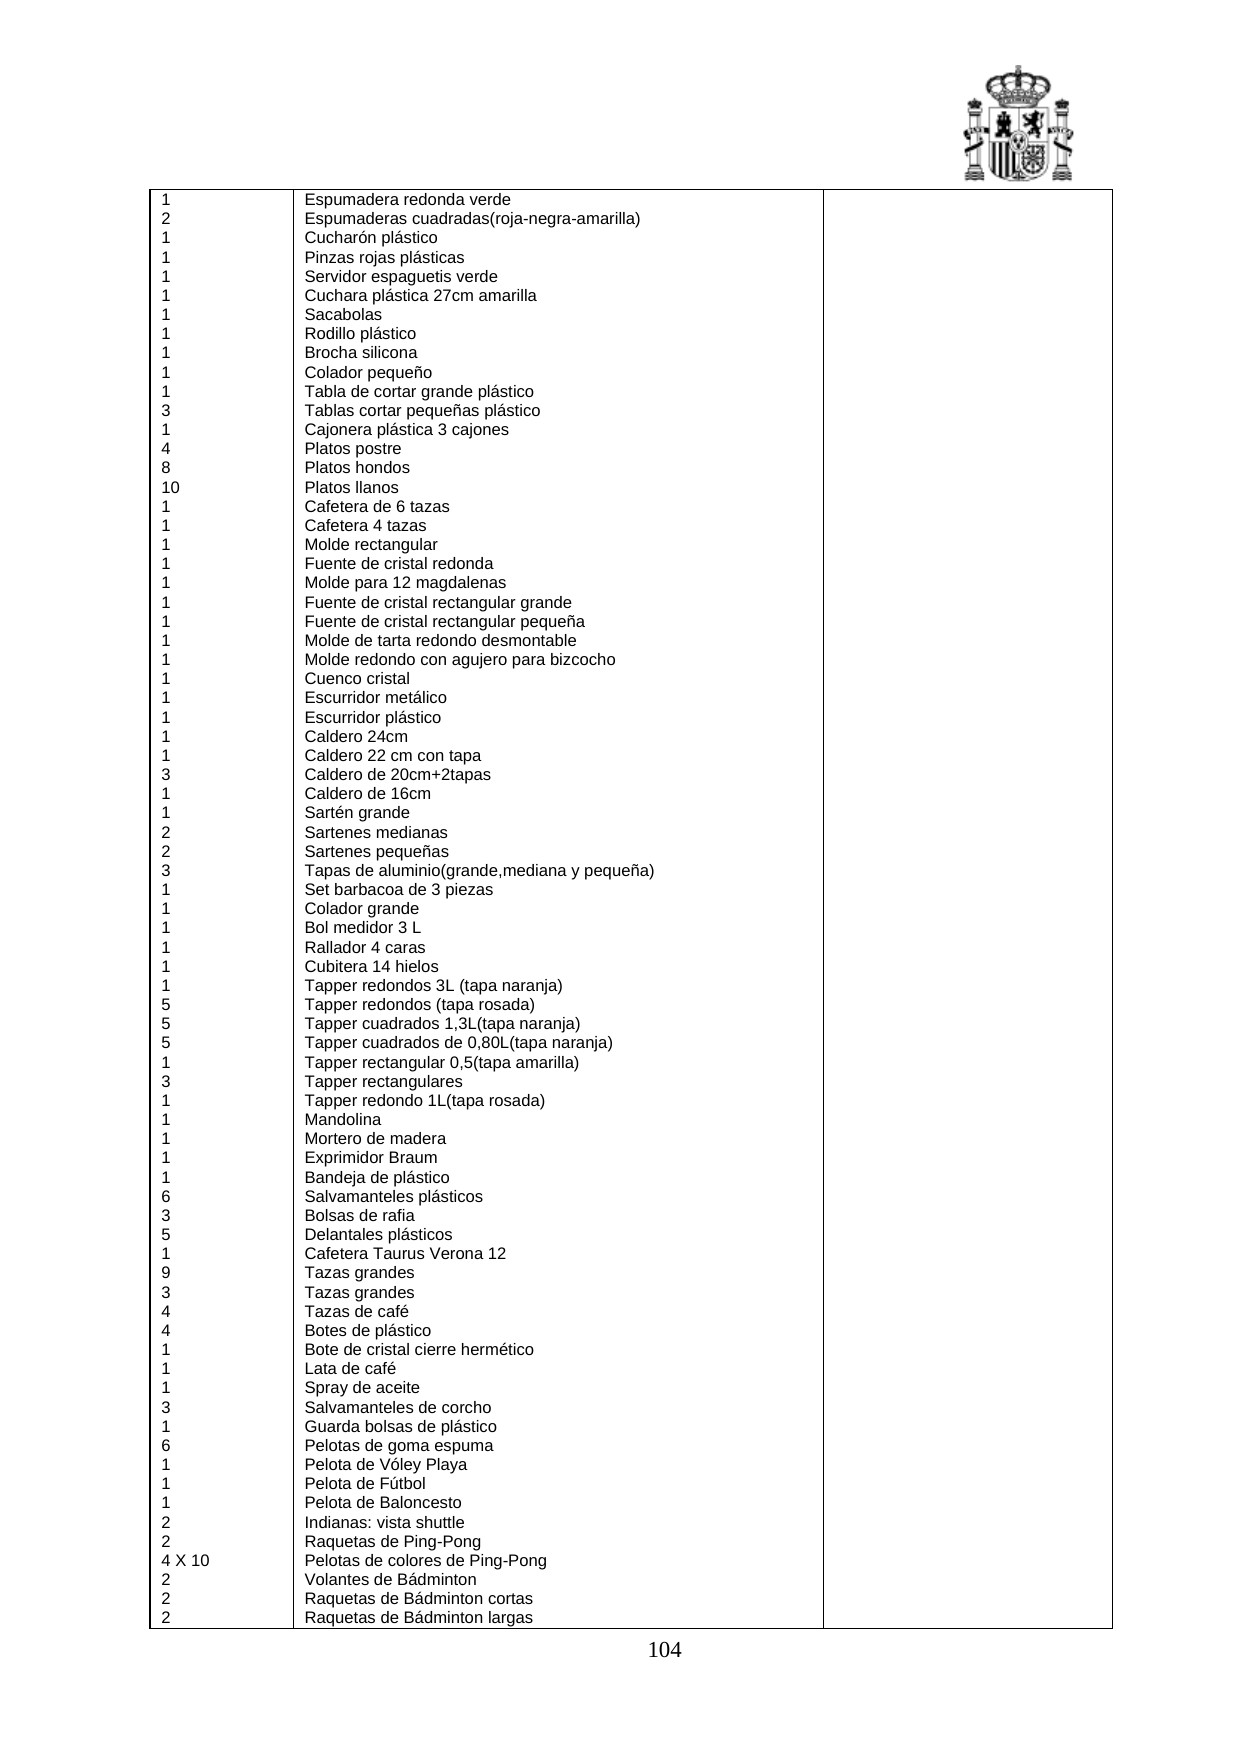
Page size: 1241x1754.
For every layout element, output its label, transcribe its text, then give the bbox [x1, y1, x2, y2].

table_cell 1 2 1 1 1 1 1 1 1 1 1 3 1 4 8 10 1 1 1 1 1 1 1 1 1 1 1 1 1 1 3 1 1 2 2 3 1 1 1 1 1 1 5 5 5 1 3 1 1 1 1 1 6 3 5 1 9 3 4 4 1 1 1 3 1 6 1 1 1 2 2 4 X 10 2 2 2 [151, 190, 293, 1627]
table_cell [824, 190, 1112, 1627]
table_cell Espumadera redonda verde Espumaderas cuadradas(roja-negra-amarilla) Cucharón plástico Pinzas rojas plásticas Servidor espaguetis verde Cuchara plástica 27cm amarilla Sacabolas Rodillo plástico Brocha silicona Colador pequeño Tabla de cortar grande plástico Tablas cortar pequeñas plástico Cajonera plástica 3 cajones Platos postre Platos hondos Platos llanos Cafetera de 6 tazas Cafetera 4 tazas Molde rectangular Fuente de cristal redonda Molde para 12 magdalenas Fuente de cristal rectangular grande Fuente de cristal rectangular pequeña Molde de tarta redondo desmontable Molde redondo con agujero para bizcocho Cuenco cristal Escurridor metálico Escurridor plástico Caldero 24cm Caldero 22 cm con tapa Caldero de 20cm+2tapas Caldero de 16cm Sartén grande Sartenes medianas Sartenes pequeñas Tapas de aluminio(grande,mediana y pequeña) Set barbacoa de 3 piezas Colador grande Bol medidor 3 L Rallador 4 caras Cubitera 14 hielos Tapper redondos 3L (tapa naranja) Tapper redondos (tapa rosada) Tapper cuadrados 1,3L(tapa naranja) Tapper cuadrados de 0,80L(tapa naranja) Tapper rectangular 0,5(tapa amarilla) Tapper rectangulares Tapper redondo 1L(tapa rosada) Mandolina Mortero de madera Exprimidor Braum Bandeja de plástico Salvamanteles plásticos Bolsas de rafia Delantales plásticos Cafetera Taurus Verona 12 Tazas grandes Tazas grandes Tazas de café Botes de plástico Bote de cristal cierre hermético Lata de café Spray de aceite Salvamanteles de corcho Guarda bolsas de plástico Pelotas de goma espuma Pelota de Vóley Playa Pelota de Fútbol Pelota de Baloncesto Indianas: vista shuttle Raquetas de Ping-Pong Pelotas de colores de Ping-Pong Volantes de Bádminton Raquetas de Bádminton cortas Raquetas de Bádminton largas [294, 190, 823, 1627]
